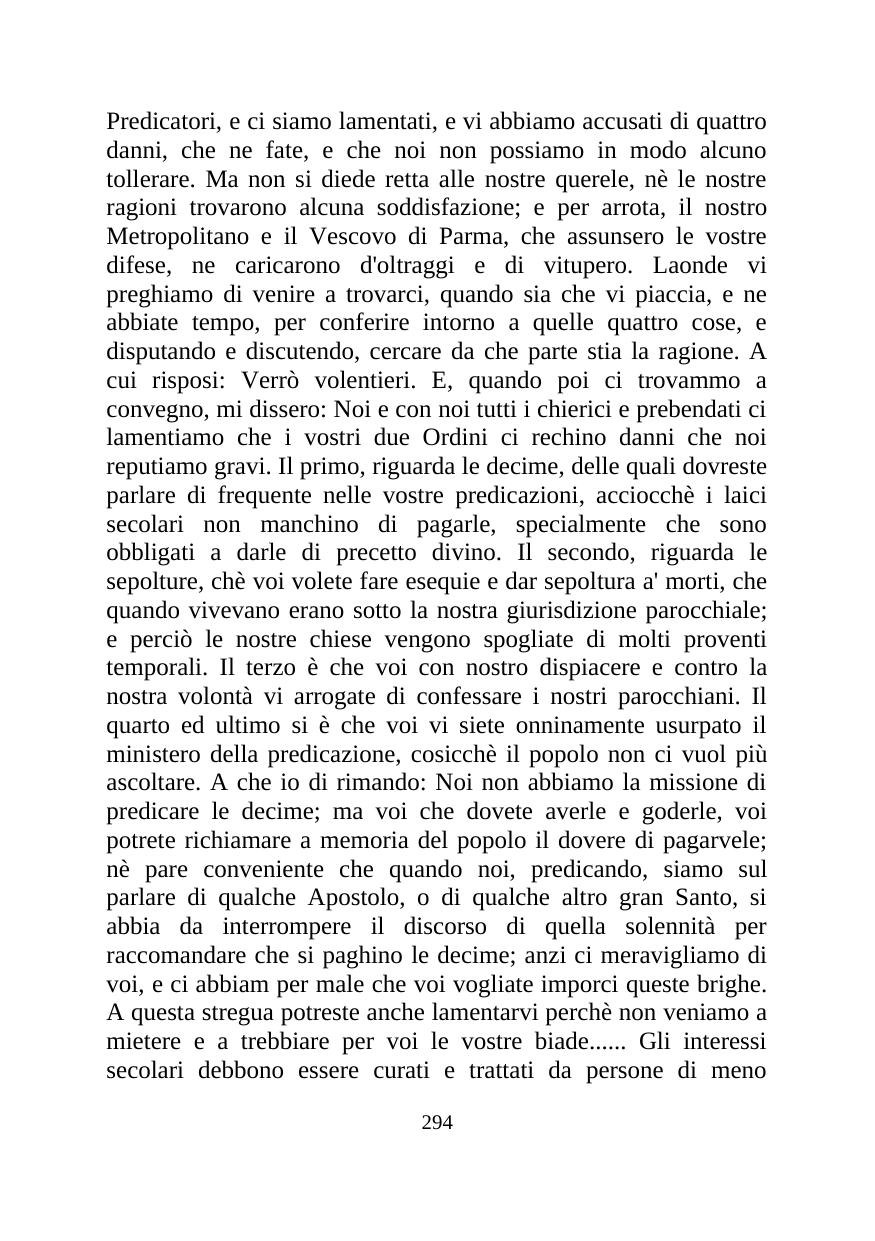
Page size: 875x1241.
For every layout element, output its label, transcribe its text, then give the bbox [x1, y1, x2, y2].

text Predicatori, e ci siamo lamentati, e vi abbiamo accusati di quattro danni, che ne fate, e che noi non possiamo in modo alcuno tollerare. Ma non si diede retta alle nostre querele, nè le nostre ragioni trovarono alcuna soddisfazione; e per arrota, il nostro Metropolitano e il Vescovo di Parma, che assunsero le vostre difese, ne caricarono d'oltraggi e di vitupero. Laonde vi preghiamo di venire a trovarci, quando sia che vi piaccia, e ne abbiate tempo, per conferire intorno a quelle quattro cose, e disputando e discutendo, cercare da che parte stia la ragione. A cui risposi: Verrò volentieri. E, quando poi ci trovammo a convegno, mi dissero: Noi e con noi tutti i chierici e prebendati ci lamentiamo che i vostri due Ordini ci rechino danni che noi reputiamo gravi. Il primo, riguarda le decime, delle quali dovreste parlare di frequente nelle vostre predicazioni, acciocchè i laici secolari non manchino di pagarle, specialmente che sono obbligati a darle di precetto divino. Il secondo, riguarda le sepolture, chè voi volete fare esequie e dar sepoltura a' morti, che quando vivevano erano sotto la nostra giurisdizione parocchiale; e perciò le nostre chiese vengono spogliate di molti proventi temporali. Il terzo è che voi con nostro dispiacere e contro la nostra volontà vi arrogate di confessare i nostri parocchiani. Il quarto ed ultimo si è che voi vi siete onninamente usurpato il ministero della predicazione, cosicchè il popolo non ci vuol più ascoltare. A che io di rimando: Noi non abbiamo la missione di predicare le decime; ma voi che dovete averle e goderle, voi potrete richiamare a memoria del popolo il dovere di pagarvele; nè pare conveniente che quando noi, predicando, siamo sul parlare di qualche Apostolo, o di qualche altro gran Santo, si abbia da interrompere il discorso di quella solennità per raccomandare che si paghino le decime; anzi ci meravigliamo di voi, e ci abbiam per male che voi vogliate imporci queste brighe. A questa stregua potreste anche lamentarvi perchè non veniamo a mietere e a trebbiare per voi le vostre biade...... Gli interessi secolari debbono essere curati e trattati da persone di meno [106, 106, 768, 1084]
